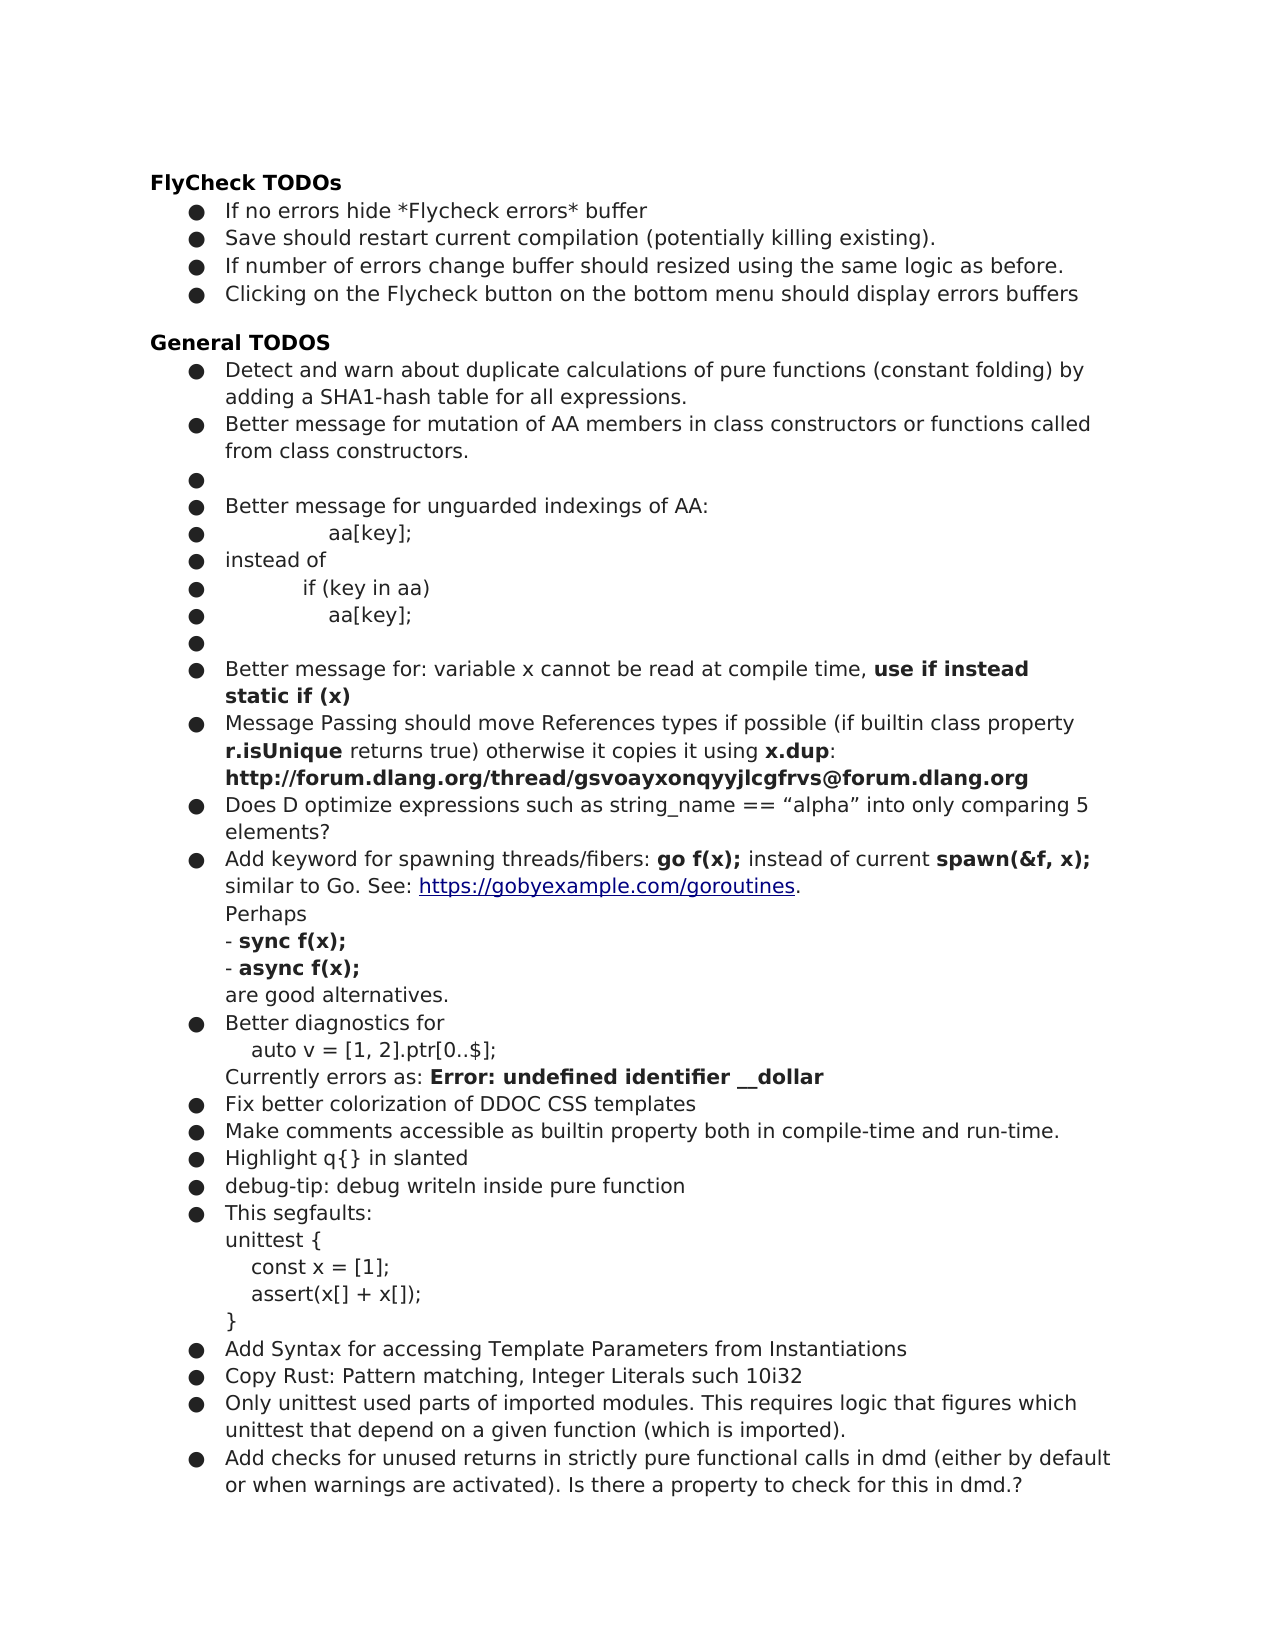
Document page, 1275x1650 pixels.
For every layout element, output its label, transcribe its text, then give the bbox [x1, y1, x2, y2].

list Highlight q{} in slanted [187, 1147, 1125, 1171]
list Better message for mutation of AA members in class constructors or functions called from class constructors. [187, 413, 1125, 464]
list Add checks for unused returns in strictly pure functional calls in dmd (either by default or when warnings are activated). Is there a property to check for this in dmd.? [187, 1446, 1125, 1497]
list Only unittest used parts of imported modules. This requires logic that figures which unittest that depend on a given function (which is imported). [187, 1392, 1125, 1442]
list Make comments accessible as builtin property both in compile-time and run-time. [187, 1120, 1125, 1143]
list Fix better colorization of DDOC CSS templates [187, 1093, 1125, 1116]
list Message Passing should move References types if possible (if builtin class property r.isUnique returns true) otherwise it copies it using x.dup: http://forum.dlang.org/thread/gsvoayxonqyyjlcgfrvs@forum.dlang.org [187, 712, 1125, 790]
list Better diagnostics for auto v = [1, 2].ptr[0..$]; Currently errors as: Error: undefined identifier __dollar [187, 1011, 1125, 1089]
list Copy Rust: Pattern matching, Integer Literals such 10i32 [187, 1364, 1125, 1388]
list instead of [187, 549, 1125, 572]
list Add keyword for spawning threads/fibers: go f(x); instead of current spawn(&f, x); similar to Go. See: https://gobyexample.com/goroutines. Perhaps - sync f(x); - async f(x); are good alternatives. [187, 848, 1125, 1007]
list aa[key]; [187, 522, 1125, 545]
list Better message for: variable x cannot be read at compile time, use if instead static if (x) [187, 658, 1125, 708]
list Add Syntax for accessing Template Parameters from Instantiations [187, 1337, 1125, 1361]
list debug-tip: debug writeln inside pure function [187, 1174, 1125, 1198]
list aa[key]; [187, 603, 1125, 627]
list If no errors hide *Flycheck errors* buffer [187, 199, 1125, 223]
subtitle General TODOS [150, 331, 1125, 355]
subtitle FlyCheck TODOs [150, 171, 1125, 195]
list If number of errors change buffer should resized using the same logic as before. [187, 254, 1125, 278]
list Better message for unguarded indexings of AA: [187, 494, 1125, 518]
list Clicking on the Flycheck button on the bottom menu should display errors buffers [187, 282, 1125, 306]
list if (key in aa) [187, 576, 1125, 600]
list This segfaults: unittest { const x = [1]; assert(x[] + x[]); } [187, 1201, 1125, 1334]
list Detect and warn about duplicate calculations of pure functions (constant folding) by adding a SHA1-hash table for all expressions. [187, 358, 1125, 409]
list Save should restart current compilation (potentially killing existing). [187, 226, 1125, 251]
list Does D optimize expressions such as string_name == “alpha” into only comparing 5 elements? [187, 793, 1125, 844]
